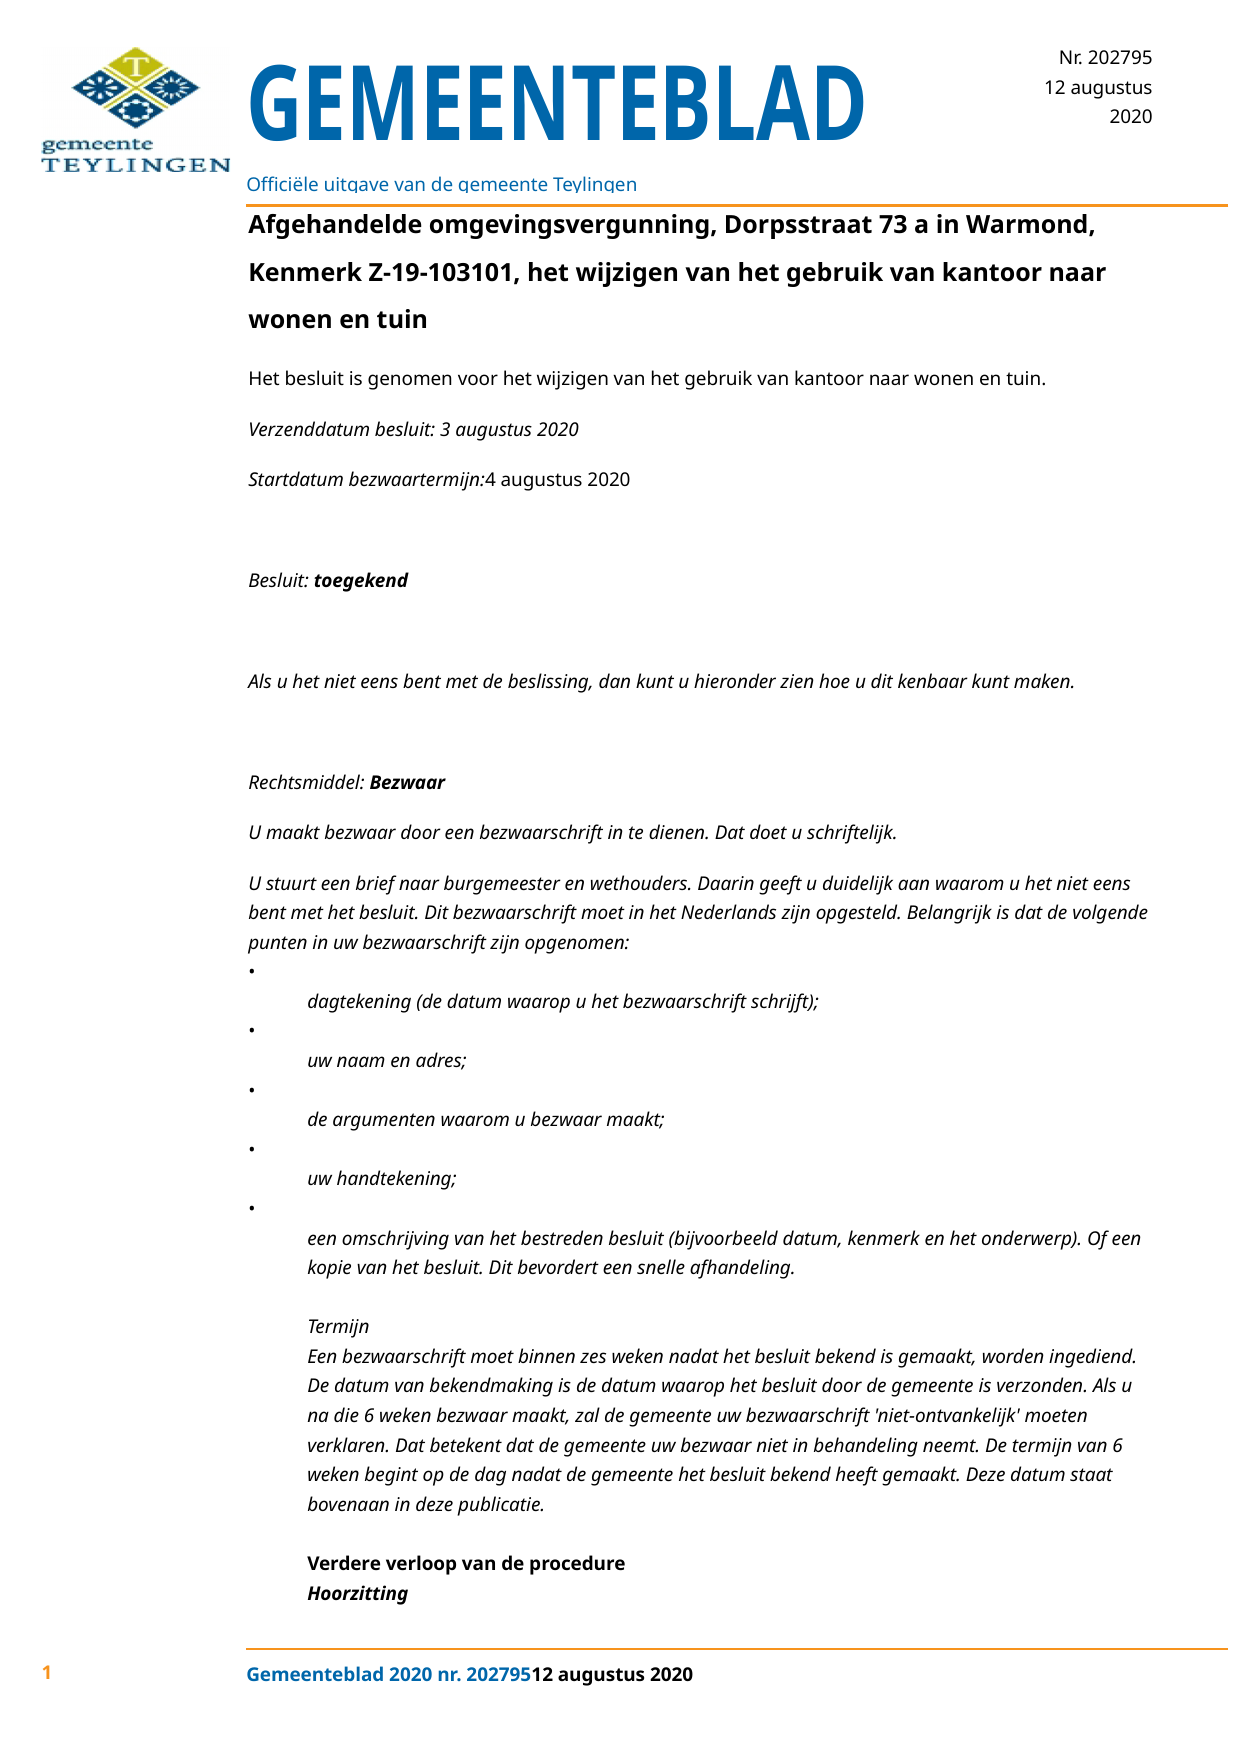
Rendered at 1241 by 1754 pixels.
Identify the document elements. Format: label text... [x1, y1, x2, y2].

text U maakt bezwaar door een bezwaarschrift in te dienen. Dat doet u schriftelijk. [248, 819, 1152, 845]
list uw naam en adres; [248, 1047, 1152, 1073]
list dagtekening (de datum waarop u het bezwaarschrift schrijft); [248, 988, 1152, 1014]
picture [41, 47, 231, 172]
text Het besluit is genomen voor het wijzigen van het gebruik van kantoor naar wonen en tuin. [248, 366, 1152, 391]
text Afgehandelde omgevingsvergunning, Dorpsstraat 73 a in Warmond, Kenmerk Z-19-103101, het wijzigen van het gebruik van kantoor naar wonen en tuin [248, 207, 1152, 336]
list Termijn [248, 1313, 1152, 1339]
list Verdere verloop van de procedure [248, 1550, 1152, 1576]
list de argumenten waarom u bezwaar maakt; [248, 1106, 1152, 1132]
text Startdatum bezwaartermijn:4 augustus 2020 [248, 466, 1152, 492]
text Rechtsmiddel: Bezwaar [248, 769, 1152, 794]
text Besluit: toegekend [248, 567, 1152, 593]
list Een bezwaarschrift moet binnen zes weken nadat het besluit bekend is gemaakt, worden ingediend. De datum van bekendmaking is de datum waarop het besluit door de gemeente is verzonden. Als u na die 6 weken bezwaar maakt, zal de gemeente uw bezwaarschrift 'niet-ontvankelijk' moeten verklaren. Dat betekent dat de gemeente uw bezwaar niet in behandeling neemt. De termijn van 6 weken begint op de dag nadat de gemeente het besluit bekend heeft gemaakt. Deze datum staat bovenaan in deze publicatie. [248, 1343, 1152, 1517]
text Verzenddatum besluit: 3 augustus 2020 [248, 416, 1152, 442]
list Hoorzitting [248, 1580, 1152, 1605]
text U stuurt een brief naar burgemeester en wethouders. Daarin geeft u duidelijk aan waarom u het niet eens bent met het besluit. Dit bezwaarschrift moet in het Nederlands zijn opgesteld. Belangrijk is dat de volgende punten in uw bezwaarschrift zijn opgenomen: [248, 870, 1152, 954]
text Als u het niet eens bent met de beslissing, dan kunt u hieronder zien hoe u dit kenbaar kunt maken. [248, 668, 1152, 694]
list uw handtekening; [248, 1166, 1152, 1191]
list een omschrijving van het bestreden besluit (bijvoorbeeld datum, kenmerk en het onderwerp). Of een kopie van het besluit. Dit bevordert een snelle afhandeling. [248, 1225, 1152, 1280]
